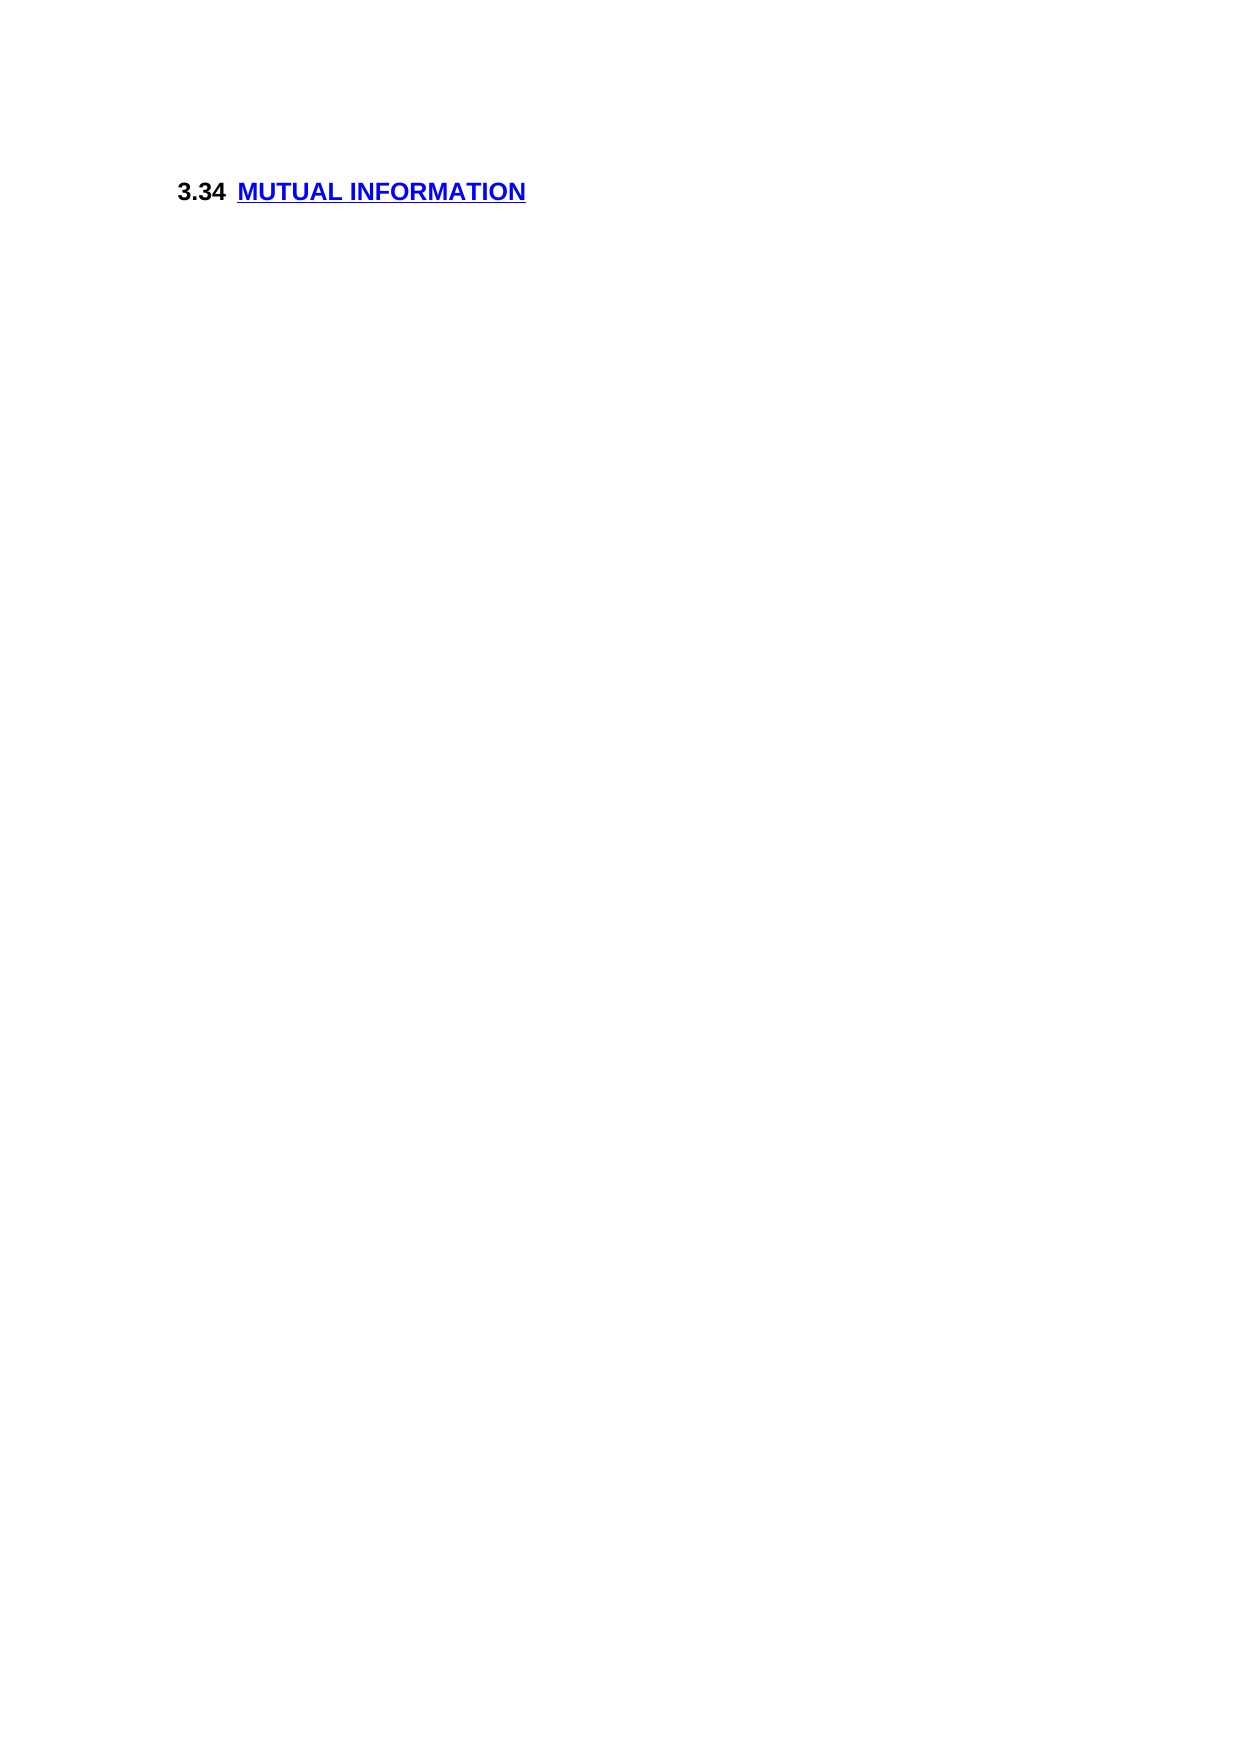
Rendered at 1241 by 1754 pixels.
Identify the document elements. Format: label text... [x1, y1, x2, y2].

subtitle Mutual Information [177, 177, 1122, 206]
